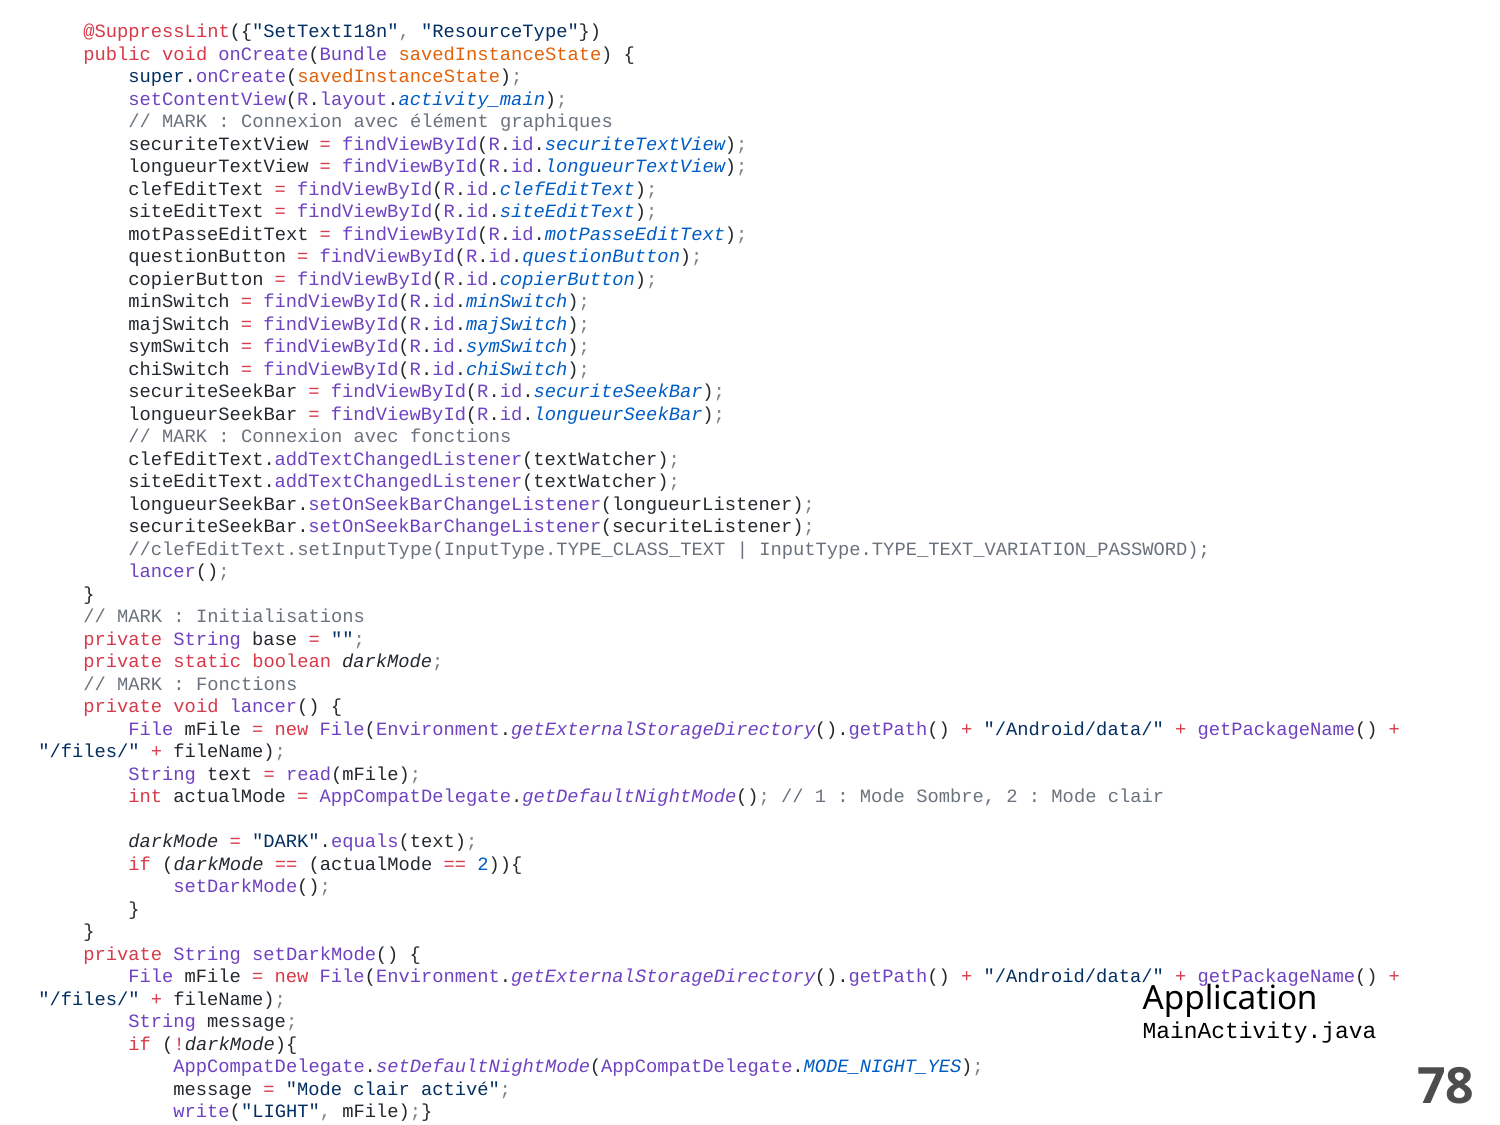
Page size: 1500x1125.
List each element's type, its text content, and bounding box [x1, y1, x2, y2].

text_box Application MainActivity.java [1127, 968, 1447, 1104]
text_box @SuppressLint({"SetTextI18n", "ResourceType"}) public void onCreate(Bundle savedInstanceState) { super.onCreate(savedInstanceState); setContentView(R.layout.activity_main); // MARK : Connexion avec élément graphiques securiteTextView = findViewById(R.id.securiteTextView); longueurTextView = findViewById(R.id.longueurTextView); clefEditText = findViewById(R.id.clefEditText); siteEditText = findViewById(R.id.siteEditText); motPasseEditText = findViewById(R.id.motPasseEditText); questionButton = findViewById(R.id.questionButton); copierButton = findViewById(R.id.copierButton); minSwitch = findViewById(R.id.minSwitch); majSwitch = findViewById(R.id.majSwitch); symSwitch = findViewById(R.id.symSwitch); chiSwitch = findViewById(R.id.chiSwitch); securiteSeekBar = findViewById(R.id.securiteSeekBar); longueurSeekBar = findViewById(R.id.longueurSeekBar); // MARK : Connexion avec fonctions clefEditText.addTextChangedListener(textWatcher); siteEditText.addTextChangedListener(textWatcher); longueurSeekBar.setOnSeekBarChangeListener(longueurListener); securiteSeekBar.setOnSeekBarChangeListener(securiteListener); //clefEditText.setInputType(InputType.TYPE_CLASS_TEXT | InputType.TYPE_TEXT_VARIATION_PASSWORD); lancer(); } // MARK : Initialisations private String base = ""; private static boolean darkMode; // MARK : Fonctions private void lancer() { File mFile = new File(Environment.getExternalStorageDirectory().getPath() + "/Android/data/" + getPackageName() + "/files/" + fileName); String text = read(mFile); int actualMode = AppCompatDelegate.getDefaultNightMode(); // 1 : Mode Sombre, 2 : Mode clair darkMode = "DARK".equals(text); if (darkMode == (actualMode == 2)){ setDarkMode(); } } private String setDarkMode() { File mFile = new File(Environment.getExternalStorageDirectory().getPath() + "/Android/data/" + getPackageName() + "/files/" + fileName); String message; if (!darkMode){ AppCompatDelegate.setDefaultNightMode(AppCompatDelegate.MODE_NIGHT_YES); message = "Mode clair activé"; write("LIGHT", mFile);} [23, 11, 1477, 1125]
text_box [1417, 1054, 1500, 1109]
